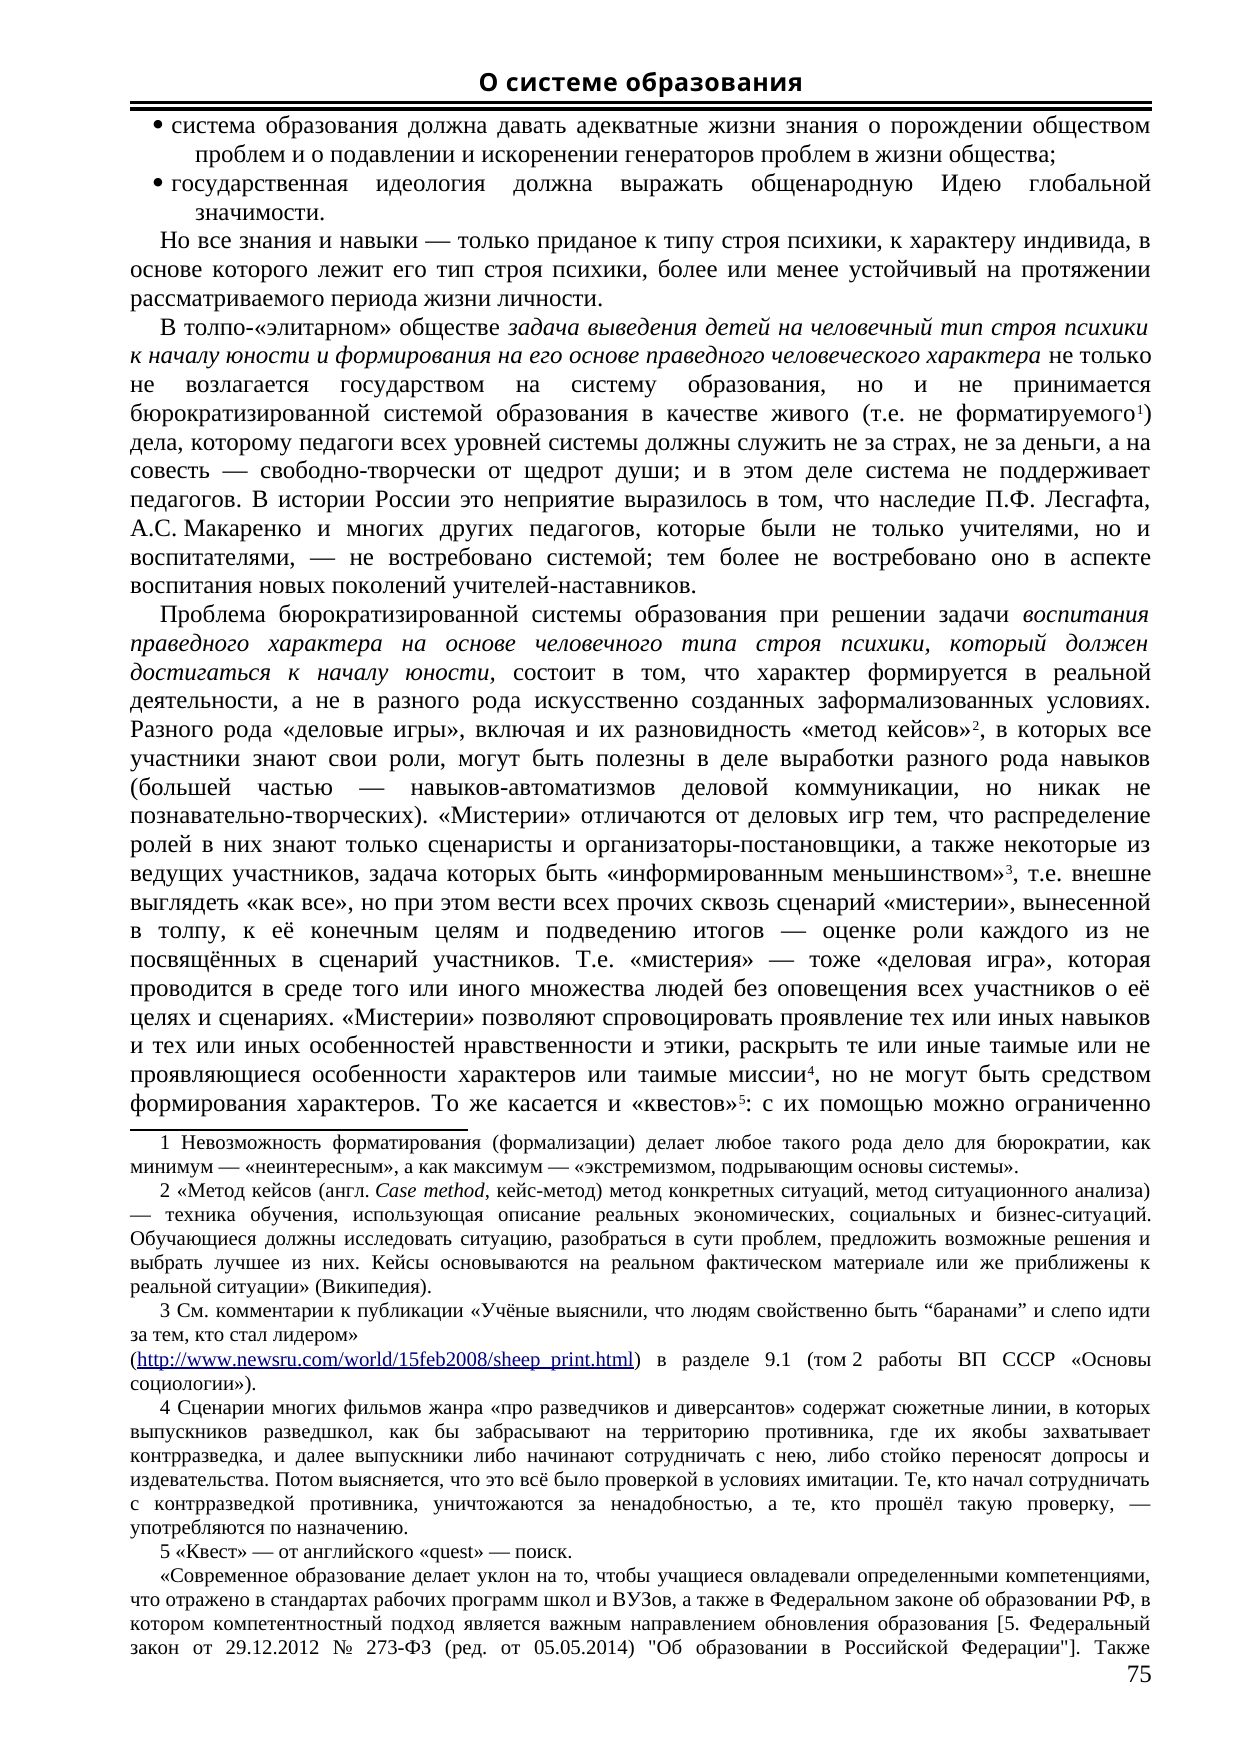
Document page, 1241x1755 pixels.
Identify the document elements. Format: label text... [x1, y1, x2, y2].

text Сценарии многих фильмов жанра «про разведчиков и диверсантов» содержат сюжетные линии, в которых выпускников разведшкол, как бы забрасывают на территорию противника, где их якобы захватывает контрразведка, и далее выпускники либо начинают сотрудничать с нею, либо стойко переносят допросы и издевательства. Потом выясняется, что это всё было проверкой в условиях имитации. Те, кто начал сотрудничать с контрразведкой противника, уничтожаются за ненадобностью, а те, кто прошёл такую проверку, — употребляются по назначению. [130, 1394, 1152, 1539]
text Проблема бюрократизированной системы образования при решении задачи воспитания праведного характера на основе человечного типа строя психики, который должен достигаться к началу юности, состоит в том, что характер формируется в реальной деятельности, а не в разного рода искусственно созданных заформализованных условиях. Разного рода «деловые игры», включая и их разновидность «метод кейсов», в которых все участники знают свои роли, могут быть полезны в деле выработки разного рода навыков (большей частью — навыков-автоматизмов деловой коммуникации, но никак не познавательно-творческих). «Мистерии» отличаются от деловых игр тем, что распределение ролей в них знают только сценаристы и организаторы-постановщики, а также некоторые из ведущих участников, задача которых быть «информированным меньшинством», т.е. внешне выглядеть «как все», но при этом вести всех прочих сквозь сценарий «мистерии», вынесенной в толпу, к её конечным целям и подведению итогов — оценке роли каждого из не посвящённых в сценарий участников. Т.е. «мистерия» — тоже «деловая игра», которая проводится в среде того или иного множества людей без оповещения всех участников о её целях и сценариях. «Мистерии» позволяют спровоцировать проявление тех или иных навыков и тех или иных особенностей нравственности и этики, раскрыть те или иные таимые или не проявляющиеся особенности характеров или таимые миссии, но не могут быть средством формирования характеров. То же касается и «квестов»: с их помощью можно ограниченно [130, 599, 1152, 1117]
text Невозможность форматирования (формализации) делает любое такого рода дело для бюрократии, как минимум — «неинтересным», а как максимум — «экстремизмом, подрывающим основы системы». [130, 1130, 1152, 1178]
text «Метод кейсов (англ. Case method, кейс-метод) метод конкретных ситуаций, метод ситуационного анализа) — техника обучения, использующая описание реальных экономических, социальных и бизнес-ситуа­ций. Обучающиеся должны исследовать ситуацию, разобраться в сути проблем, предложить возможные решения и выбрать лучшее из них. Кейсы основываются на реальном фактическом материале или же приближены к реальной ситуации» (Википедия). [130, 1178, 1152, 1298]
text Но все знания и навыки — только приданое к типу строя психики, к характеру индивида, в основе которого лежит его тип строя психики, более или менее устойчивый на протяжении рассматриваемого периода жизни личности. [130, 226, 1152, 312]
text (http://www.newsru.com/world/15feb2008/sheep_print.html) в разделе 9.1 (том 2 работы ВП СССР «Основы социологии»). [130, 1346, 1152, 1394]
text В толпо-«элитарном» обществе задача выведения детей на человечный тип строя психики к началу юности и формирования на его основе праведного человеческого характера не только не возлагается государством на систему образования, но и не принимается бюрократизированной системой образования в качестве живого (т.е. не форматируемого) дела, которому педагоги всех уровней системы должны служить не за страх, не за деньги, а на совесть — свободно-творчески от щедрот души; и в этом деле система не поддерживает педагогов. В истории России это неприятие выразилось в том, что наследие П.Ф. Лесгафта, А.С. Макаренко и многих других педагогов, которые были не только учителями, но и воспитателями, — не востребовано системой; тем более не востребовано оно в аспекте воспитания новых поколений учителей-наставников. [130, 312, 1152, 599]
text «Квест» — от английского «quest» — поиск. [130, 1539, 1152, 1563]
text «Современное образование делает уклон на то, чтобы учащиеся овладевали определенными компетенциями, что отражено в стандартах рабочих программ школ и ВУЗов, а также в Федеральном законе об образовании РФ, в котором компетентностный подход является важным направлением обновления образования [5. Федеральный закон от 29.12.2012 № 273-ФЗ (ред. от 05.05.2014) "Об образовании в Российской Федерации"]. Также [130, 1563, 1152, 1659]
list государственная идеология должна выражать общенародную Идею глобальной значимости. [153, 168, 1152, 226]
list система образования должна давать адекватные жизни знания о порождении обществом проблем и о подавлении и искоренении генераторов проблем в жизни общества; [153, 111, 1152, 168]
text См. комментарии к публикации «Учёные выяснили, что людям свойственно быть “баранами” и слепо идти за тем, кто стал лидером» [130, 1298, 1152, 1346]
